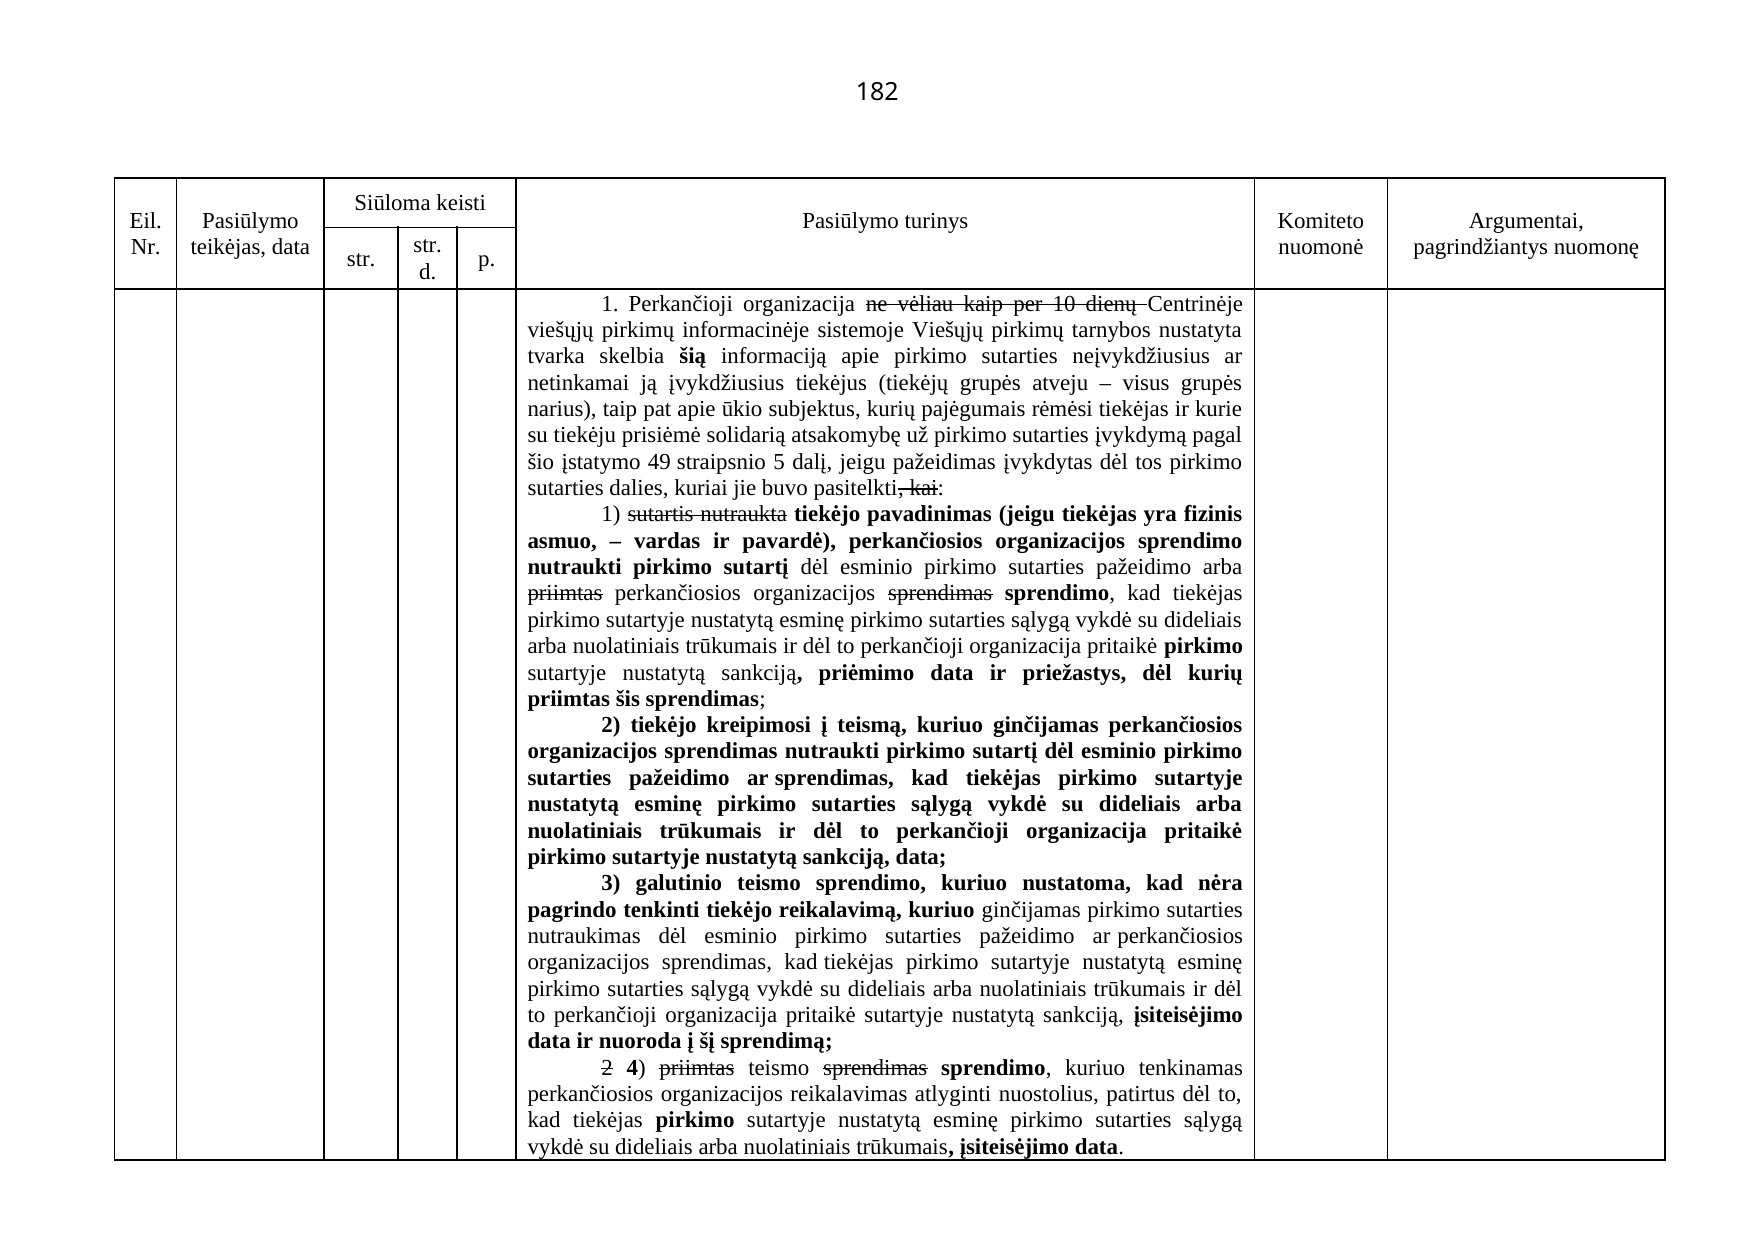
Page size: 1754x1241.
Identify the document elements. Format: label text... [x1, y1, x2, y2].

table_header Pasiūlymo teikėjas, data [177, 179, 323, 288]
table_header Eil. Nr. [115, 179, 176, 288]
table_header Argumentai, pagrindžiantys nuomonę [1388, 179, 1664, 288]
table_cell [325, 290, 397, 1159]
table_cell [177, 290, 323, 1159]
table_header Pasiūlymo turinys [517, 179, 1254, 288]
table_cell 1. Perkančioji organizacija ne vėliau kaip per 10 dienų Centrinėje viešųjų pirkimų informacinėje sistemoje Viešųjų pirkimų tarnybos nustatyta tvarka skelbia šią informaciją apie pirkimo sutarties neįvykdžiusius ar netinkamai ją įvykdžiusius tiekėjus (tiekėjų grupės atveju – visus grupės narius), taip pat apie ūkio subjektus, kurių pajėgumais rėmėsi tiekėjas ir kurie su tiekėju prisiėmė solidarią atsakomybę už pirkimo sutarties įvykdymą pagal šio įstatymo 49 straipsnio 5 dalį, jeigu pažeidimas įvykdytas dėl tos pirkimo sutarties dalies, kuriai jie buvo pasitelkti, kai: 1) sutartis nutraukta tiekėjo pavadinimas (jeigu tiekėjas yra fizinis asmuo, – vardas ir pavardė), perkančiosios organizacijos sprendimo nutraukti pirkimo sutartį dėl esminio pirkimo sutarties pažeidimo arba priimtas perkančiosios organizacijos sprendimas sprendimo, kad tiekėjas pirkimo sutartyje nustatytą esminę pirkimo sutarties sąlygą vykdė su dideliais arba nuolatiniais trūkumais ir dėl to perkančioji organizacija pritaikė pirkimo sutartyje nustatytą sankciją, priėmimo data ir priežastys, dėl kurių priimtas šis sprendimas; 2) tiekėjo kreipimosi į teismą, kuriuo ginčijamas perkančiosios organizacijos sprendimas nutraukti pirkimo sutartį dėl esminio pirkimo sutarties pažeidimo ar sprendimas, kad tiekėjas pirkimo sutartyje nustatytą esminę pirkimo sutarties sąlygą vykdė su dideliais arba nuolatiniais trūkumais ir dėl to perkančioji organizacija pritaikė pirkimo sutartyje nustatytą sankciją, data; 3) galutinio teismo sprendimo, kuriuo nustatoma, kad nėra pagrindo tenkinti tiekėjo reikalavimą, kuriuo ginčijamas pirkimo sutarties nutraukimas dėl esminio pirkimo sutarties pažeidimo ar perkančiosios organizacijos sprendimas, kad tiekėjas pirkimo sutartyje nustatytą esminę pirkimo sutarties sąlygą vykdė su dideliais arba nuolatiniais trūkumais ir dėl to perkančioji organizacija pritaikė sutartyje nustatytą sankciją, įsiteisėjimo data ir nuoroda į šį sprendimą; 2 4) priimtas teismo sprendimas sprendimo, kuriuo tenkinamas perkančiosios organizacijos reikalavimas atlyginti nuostolius, patirtus dėl to, kad tiekėjas pirkimo sutartyje nustatytą esminę pirkimo sutarties sąlygą vykdė su dideliais arba nuolatiniais trūkumais, įsiteisėjimo data. [517, 290, 1254, 1159]
table_cell str. d. [399, 228, 456, 288]
table_cell [115, 290, 176, 1159]
table_header Siūloma keisti [325, 179, 515, 226]
table_cell [458, 290, 515, 1159]
table_cell [399, 290, 456, 1159]
table_cell p. [458, 228, 515, 288]
table_cell str. [325, 228, 397, 288]
table_header Komiteto nuomonė [1255, 179, 1387, 288]
table_cell [1388, 290, 1664, 1159]
table_cell [1255, 290, 1387, 1159]
